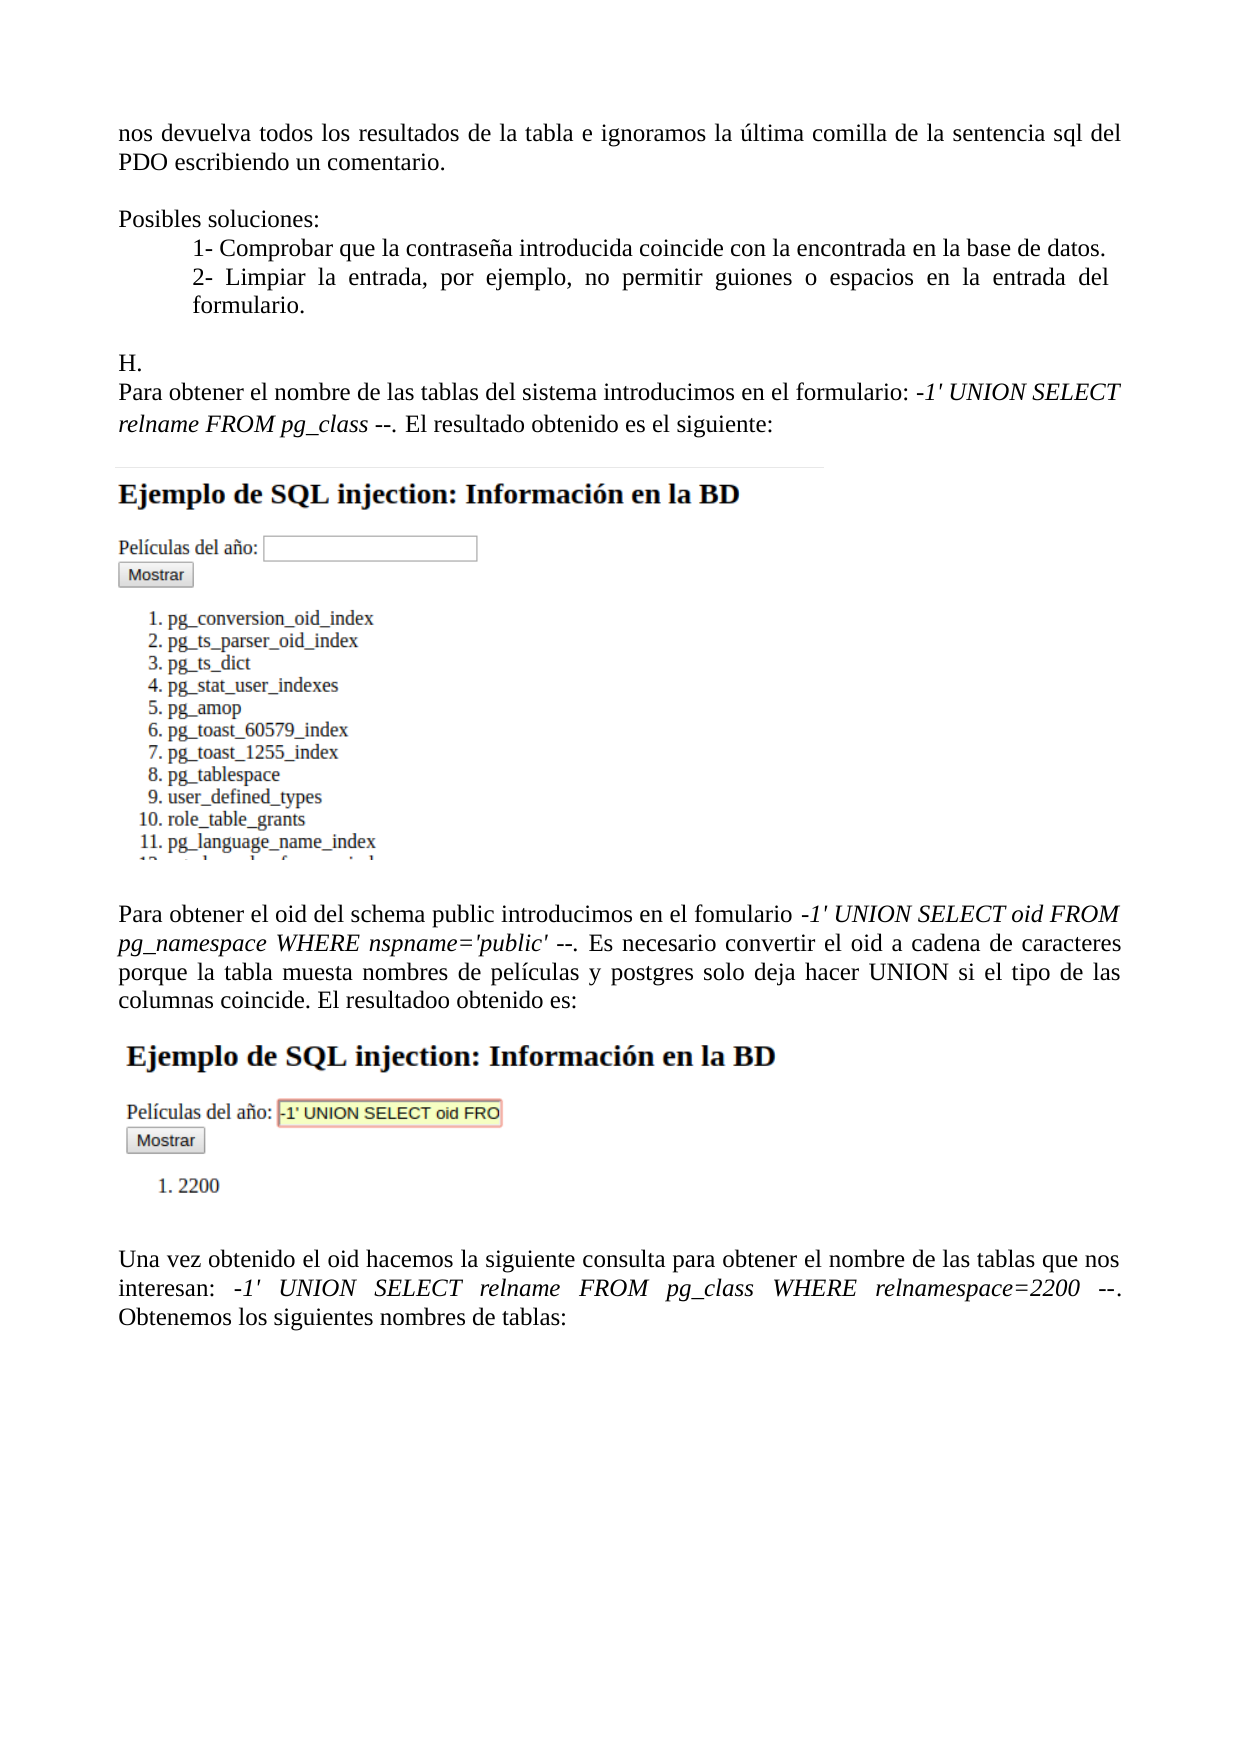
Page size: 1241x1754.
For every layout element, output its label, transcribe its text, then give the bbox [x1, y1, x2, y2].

text Para obtener el nombre de las tablas del sistema introducimos en el formulario: -1' UNION SELECT relname FROM pg_class --. El resultado obtenido es el siguiente: [118, 377, 1122, 439]
picture [123, 1031, 294, 1201]
text 1- Comprobar que la contraseña introducida coincide con la encontrada en la base de datos. [118, 233, 1122, 262]
text Para obtener el oid del schema public introducimos en el fomulario -1' UNION SELECT oid FROM pg_namespace WHERE nspname='public' --. Es necesario convertir el oid a cadena de caracteres porque la tabla muesta nombres de películas y postgres solo deja hacer UNION si el tipo de las columnas coincide. El resultadoo obtenido es: [118, 899, 1122, 1014]
text 2- Limpiar la entrada, por ejemplo, no permitir guiones o espacios en la entrada del formulario. [118, 262, 1122, 319]
text Una vez obtenido el oid hacemos la siguiente consulta para obtener el nombre de las tablas que nos interesan: -1' UNION SELECT relname FROM pg_class WHERE relnamespace=2200 --. Obtenemos los siguientes nombres de tablas: [118, 1244, 1122, 1330]
picture [115, 467, 293, 860]
text H. [118, 348, 1122, 377]
text Posibles soluciones: [118, 204, 1122, 233]
text nos devuelva todos los resultados de la tabla e ignoramos la última comilla de la sentencia sql del PDO escribiendo un comentario. [118, 118, 1122, 176]
